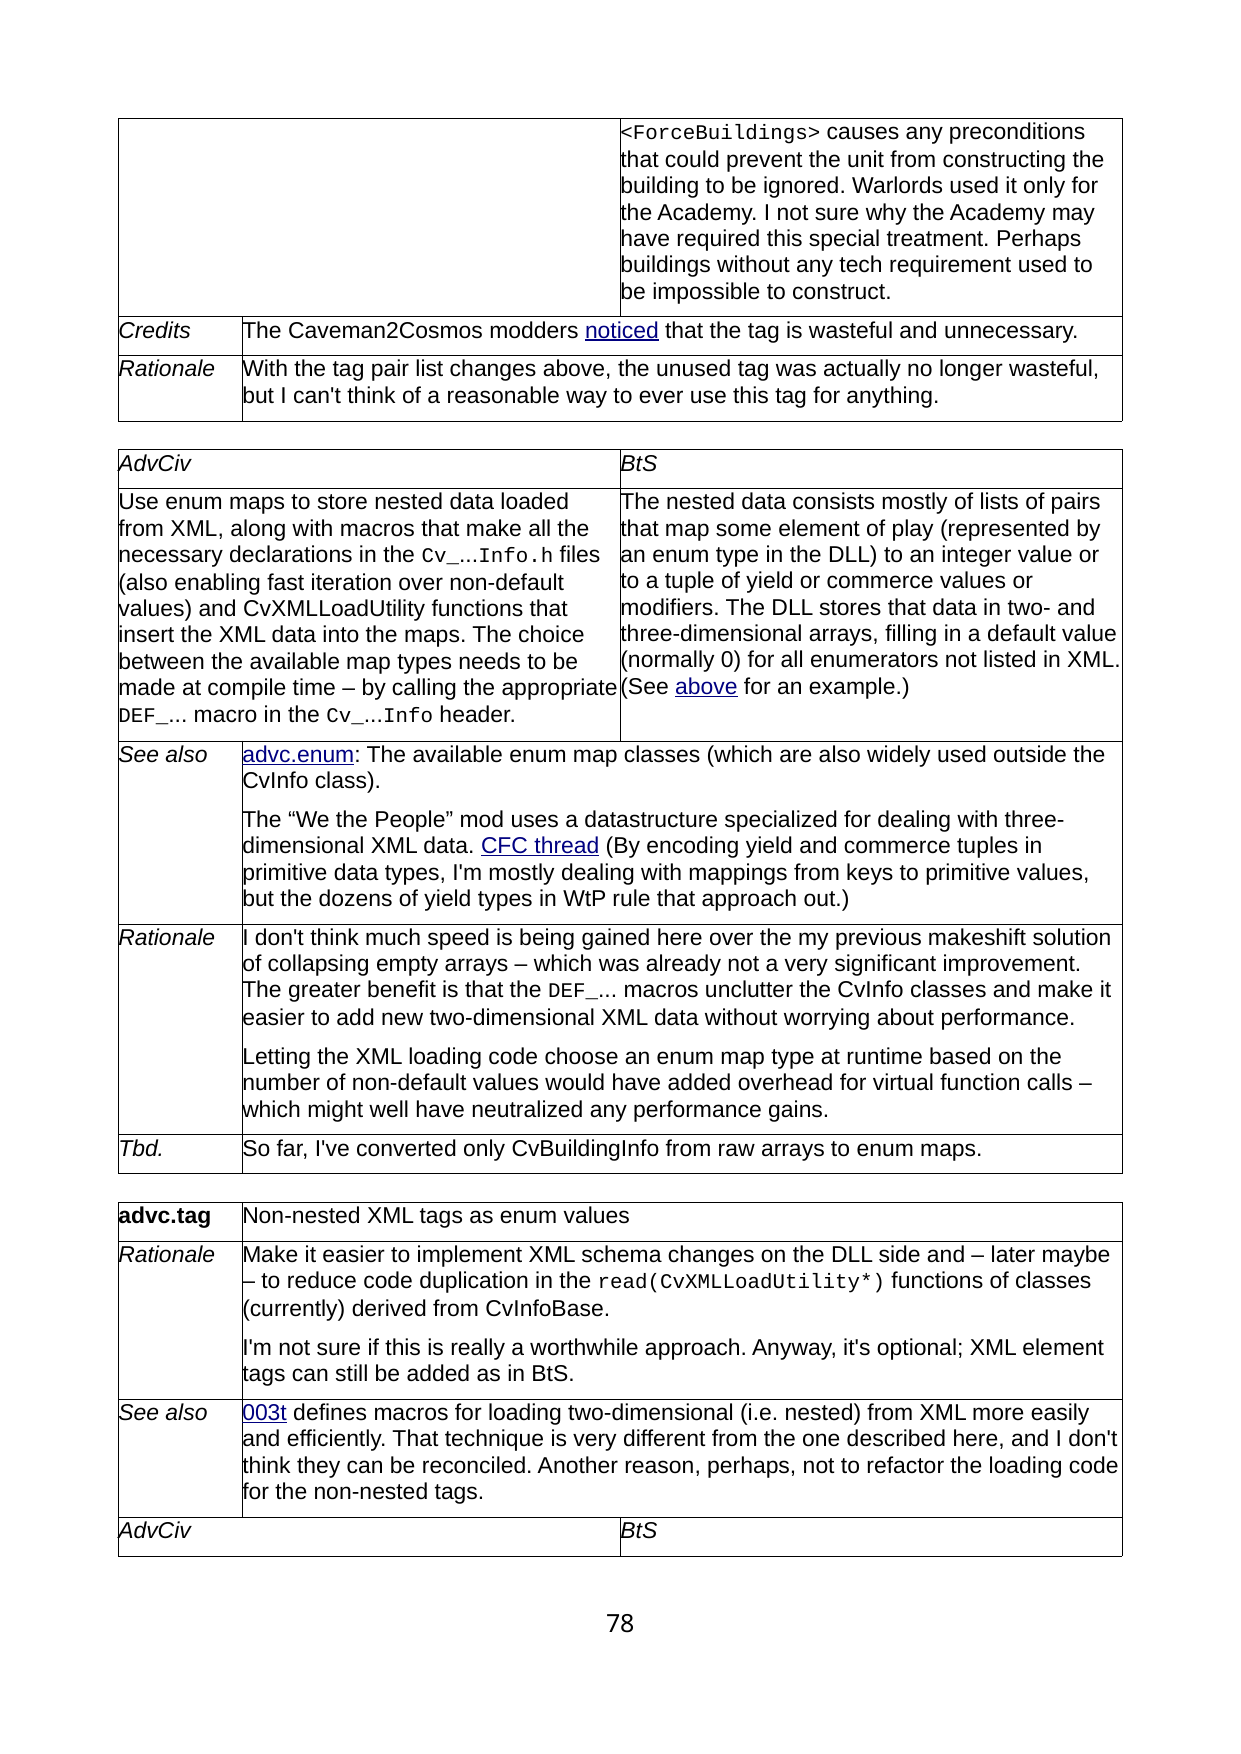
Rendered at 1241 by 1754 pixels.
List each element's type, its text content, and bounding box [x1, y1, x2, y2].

table_cell The Caveman2Cosmos modders noticed that the tag is wasteful and unnecessary. [243, 317, 1122, 355]
table_cell I don't think much speed is being gained here over the my previous makeshift solution of collapsing empty arrays – which was already not a very significant improvement. The greater benefit is that the DEF_... macros unclutter the CvInfo classes and make it easier to add new two-dimensional XML data without worrying about performance. Letting the XML loading code choose an enum map type at runtime based on the number of non-default values would have added overhead for virtual function calls – which might well have neutralized any performance gains. [243, 925, 1122, 1134]
table_cell Rationale [119, 356, 242, 421]
table_cell The nested data consists mostly of lists of pairs that map some element of play (represented by an enum type in the DLL) to an integer value or to a tuple of yield or commerce values or modifiers. The DLL stores that data in two- and three-dimensional arrays, filling in a default value (normally 0) for all enumerators not listed in XML. (See above for an example.) [621, 489, 1122, 741]
table_header BtS [621, 450, 1122, 488]
table_cell Tbd. [119, 1135, 242, 1173]
table_cell Make it easier to implement XML schema changes on the DLL side and – later maybe – to reduce code duplication in the read(CvXMLLoadUtility*) functions of classes (currently) derived from CvInfoBase. I'm not sure if this is really a worthwhile approach. Anyway, it's optional; XML element tags can still be added as in BtS. [243, 1242, 1122, 1399]
table_cell Rationale [119, 925, 242, 1134]
table_cell 003t defines macros for loading two-dimensional (i.e. nested) from XML more easily and efficiently. That technique is very different from the one described here, and I don't think they can be reconciled. Another reason, perhaps, not to refactor the loading code for the non-nested tags. [243, 1400, 1122, 1517]
table_cell See also [119, 1400, 242, 1517]
table_cell [119, 119, 620, 316]
table_header Non-nested XML tags as enum values [243, 1203, 1122, 1241]
table_cell BtS [621, 1518, 1122, 1556]
table_cell So far, I've converted only CvBuildingInfo from raw arrays to enum maps. [243, 1135, 1122, 1173]
table_header AdvCiv [119, 450, 620, 488]
table_cell Credits [119, 317, 242, 355]
table_cell Rationale [119, 1242, 242, 1399]
table_cell See also [119, 742, 242, 924]
table_cell <ForceBuildings> causes any preconditions that could prevent the unit from constructing the building to be ignored. Warlords used it only for the Academy. I not sure why the Academy may have required this special treatment. Perhaps buildings without any tech requirement used to be impossible to construct. [621, 119, 1122, 316]
table_header advc.tag [119, 1203, 242, 1241]
table_cell advc.enum: The available enum map classes (which are also widely used outside the CvInfo class). The “We the People” mod uses a datastructure specialized for dealing with three-dimensional XML data. CFC thread (By encoding yield and commerce tuples in primitive data types, I'm mostly dealing with mappings from keys to primitive values, but the dozens of yield types in WtP rule that approach out.) [243, 742, 1122, 924]
table_cell With the tag pair list changes above, the unused tag was actually no longer wasteful, but I can't think of a reasonable way to ever use this tag for anything. [243, 356, 1122, 421]
table_cell AdvCiv [119, 1518, 620, 1556]
table_cell Use enum maps to store nested data loaded from XML, along with macros that make all the necessary declarations in the Cv_...Info.h files (also enabling fast iteration over non-default values) and CvXMLLoadUtility functions that insert the XML data into the maps. The choice between the available map types needs to be made at compile time – by calling the appropriate DEF_... macro in the Cv_...Info header. [119, 489, 620, 741]
